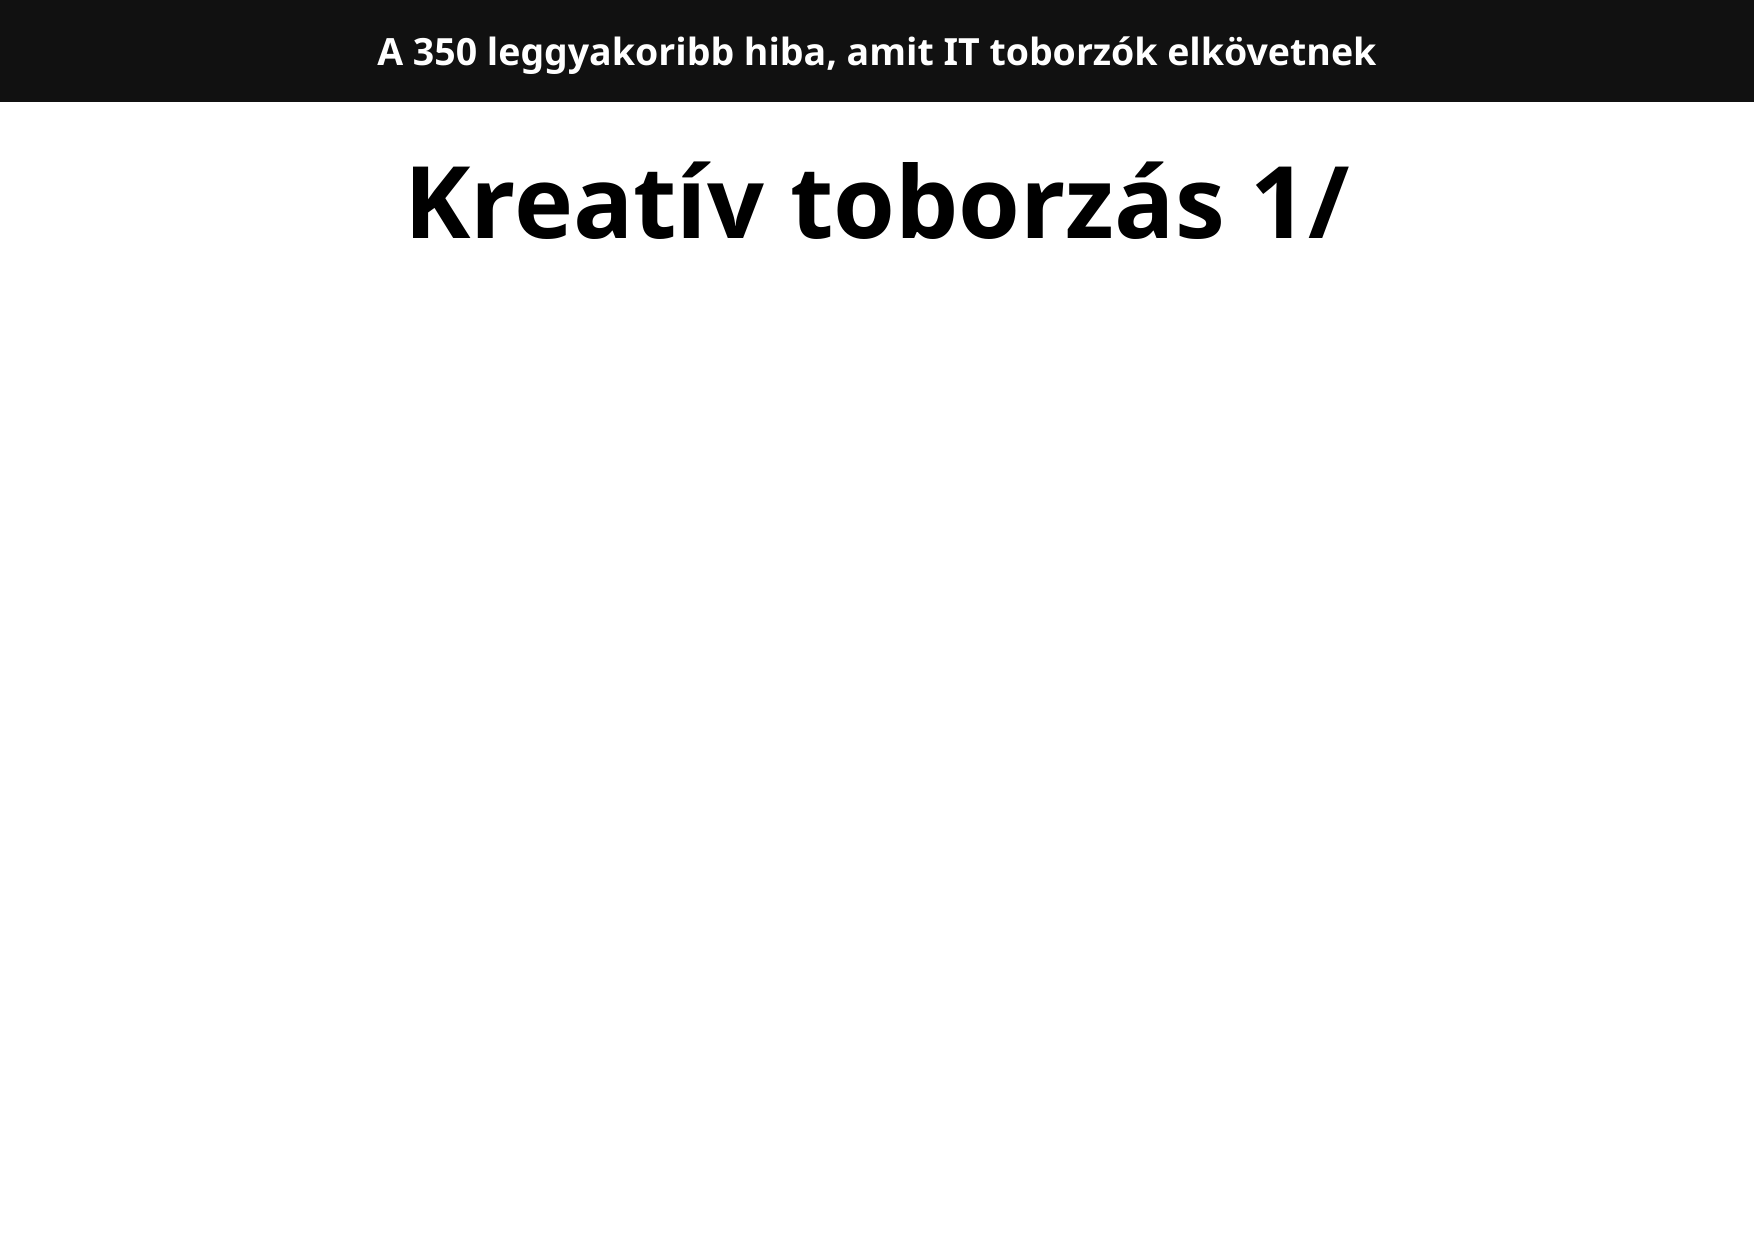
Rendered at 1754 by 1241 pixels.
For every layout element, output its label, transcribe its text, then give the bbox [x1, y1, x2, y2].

text Kreatív toborzás 1/ [0, 132, 1754, 268]
